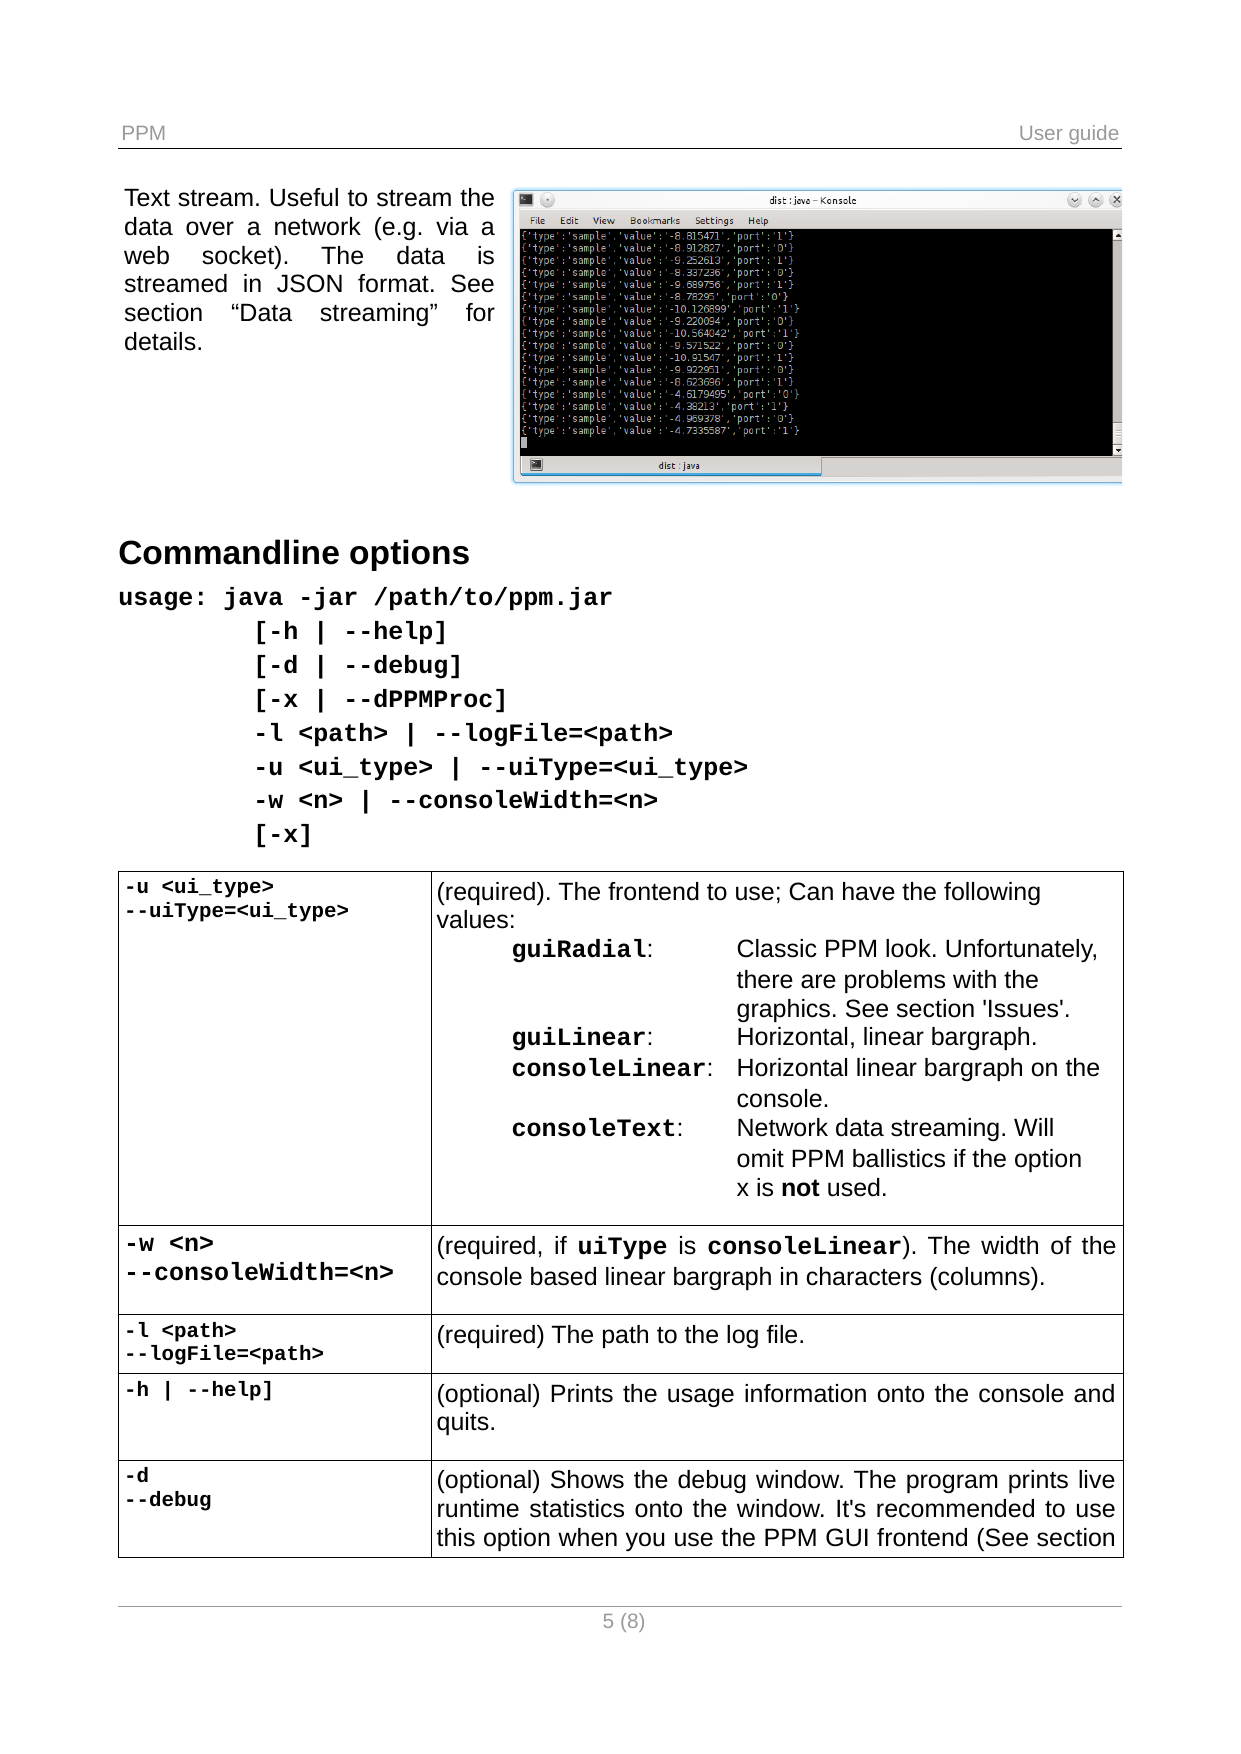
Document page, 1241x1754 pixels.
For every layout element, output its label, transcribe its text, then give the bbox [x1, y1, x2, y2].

table_cell -d --debug [119, 1461, 431, 1557]
picture [506, 183, 1123, 489]
table_cell -l <path> --logFile=<path> [119, 1315, 431, 1373]
table_cell (required, if uiType is consoleLinear). The width of the console based linear bargraph in characters (columns). [432, 1226, 1123, 1314]
table_cell (optional) Shows the debug window. The program prints live runtime statistics onto the window. It's recommended to use this option when you use the PPM GUI frontend (See section [432, 1461, 1123, 1557]
subtitle Commandline options [118, 533, 1122, 572]
table_cell (optional) Prints the usage information onto the console and quits. [432, 1374, 1123, 1459]
table_cell [501, 178, 1122, 512]
text usage: java -jar /path/to/ppm.jar [-h | --help] [-d | --debug] [-x | --dPPMProc] -l <path> | --logFile=<path> -u <ui_type> | --uiType=<ui_type> -w <n> | --consoleWidth=<n> [-x] [118, 584, 1122, 850]
table_cell Text stream. Useful to stream the data over a network (e.g. via a web socket). The data is streamed in JSON format. See section “Data streaming” for details. [118, 178, 501, 512]
table_cell -h | --help] [119, 1374, 431, 1459]
table_header -u <ui_type> --uiType=<ui_type> [119, 872, 431, 1225]
table_cell -w <n> --consoleWidth=<n> [119, 1226, 431, 1314]
table_header (required). The frontend to use; Can have the following values: guiRadial: Classic PPM look. Unfortunately, there are problems with the graphics. See section 'Issues'. guiLinear: Horizontal, linear bargraph. consoleLinear: Horizontal linear bargraph on the console. consoleText: Network data streaming. Will omit PPM ballistics if the option x is not used. [432, 872, 1123, 1225]
table_cell (required) The path to the log file. [432, 1315, 1123, 1373]
